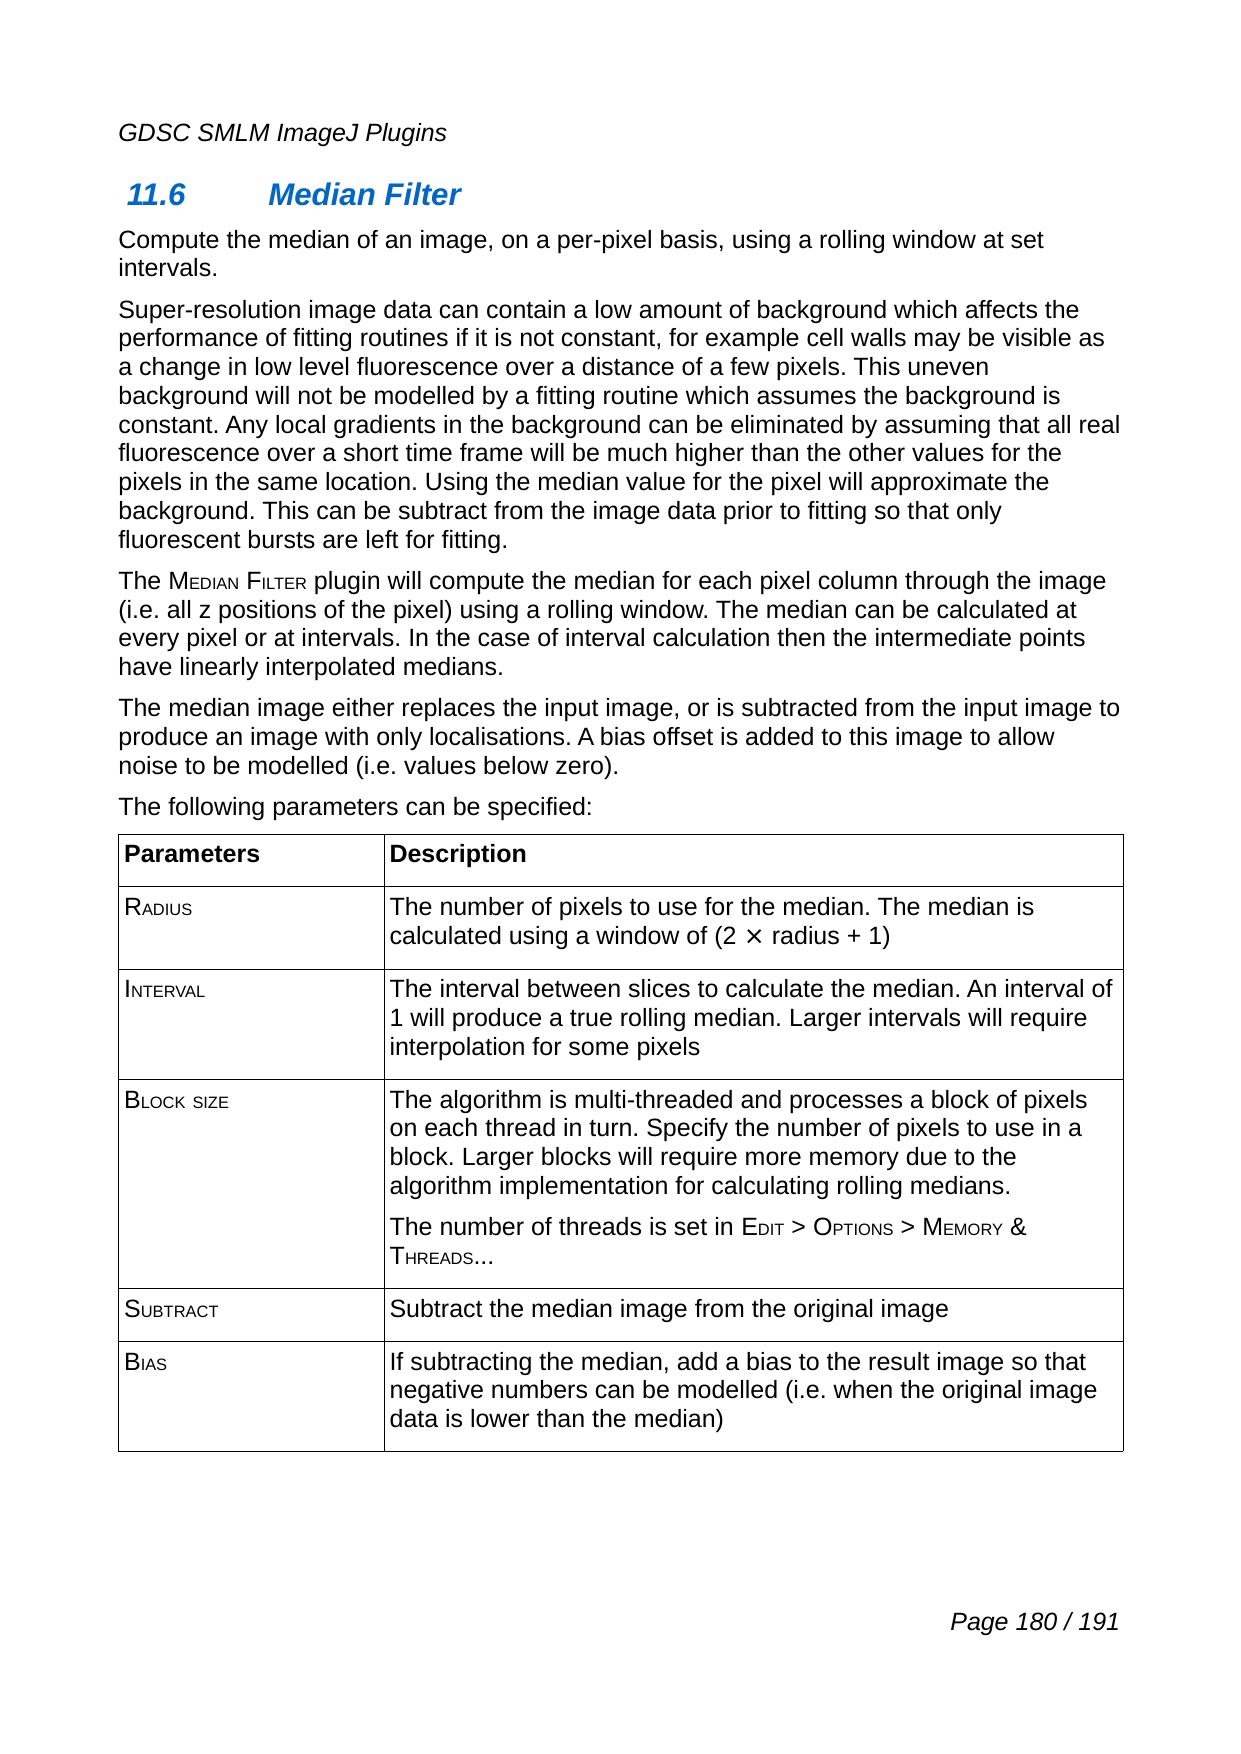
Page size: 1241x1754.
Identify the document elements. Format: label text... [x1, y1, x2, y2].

table_cell The interval between slices to calculate the median. An interval of 1 will produce a true rolling median. Larger intervals will require interpolation for some pixels [385, 970, 1123, 1079]
table_cell Bias [119, 1342, 384, 1451]
table_cell Subtract [119, 1289, 384, 1341]
text The following parameters can be specified: [118, 792, 1122, 821]
table_cell If subtracting the median, add a bias to the result image so that negative numbers can be modelled (i.e. when the original image data is lower than the median) [385, 1342, 1123, 1451]
table_cell Interval [119, 970, 384, 1079]
text Compute the median of an image, on a per-pixel basis, using a rolling window at set intervals. [118, 225, 1122, 282]
table_header Parameters [119, 835, 384, 886]
table_cell Radius [119, 887, 384, 968]
subtitle Median Filter [118, 176, 1122, 212]
table_header Description [385, 835, 1123, 886]
table_cell The algorithm is multi-threaded and processes a block of pixels on each thread in turn. Specify the number of pixels to use in a block. Larger blocks will require more memory due to the algorithm implementation for calculating rolling medians. The number of threads is set in Edit > Options > Memory & Threads... [385, 1080, 1123, 1288]
text The Median Filter plugin will compute the median for each pixel column through the image (i.e. all z positions of the pixel) using a rolling window. The median can be calculated at every pixel or at intervals. In the case of interval calculation then the intermediate points have linearly interpolated medians. [118, 566, 1122, 681]
text Super-resolution image data can contain a low amount of background which affects the performance of fitting routines if it is not constant, for example cell walls may be visible as a change in low level fluorescence over a distance of a few pixels. This uneven background will not be modelled by a fitting routine which assumes the background is constant. Any local gradients in the background can be eliminated by assuming that all real fluorescence over a short time frame will be much higher than the other values for the pixels in the same location. Using the median value for the pixel will approximate the background. This can be subtract from the image data prior to fitting so that only fluorescent bursts are left for fitting. [118, 295, 1122, 553]
table_cell Block size [119, 1080, 384, 1288]
text The median image either replaces the input image, or is subtracted from the input image to produce an image with only localisations. A bias offset is added to this image to allow noise to be modelled (i.e. values below zero). [118, 693, 1122, 780]
table_cell Subtract the median image from the original image [385, 1289, 1123, 1341]
table_cell The number of pixels to use for the median. The median is calculated using a window of (2 × radius + 1) [385, 887, 1123, 968]
